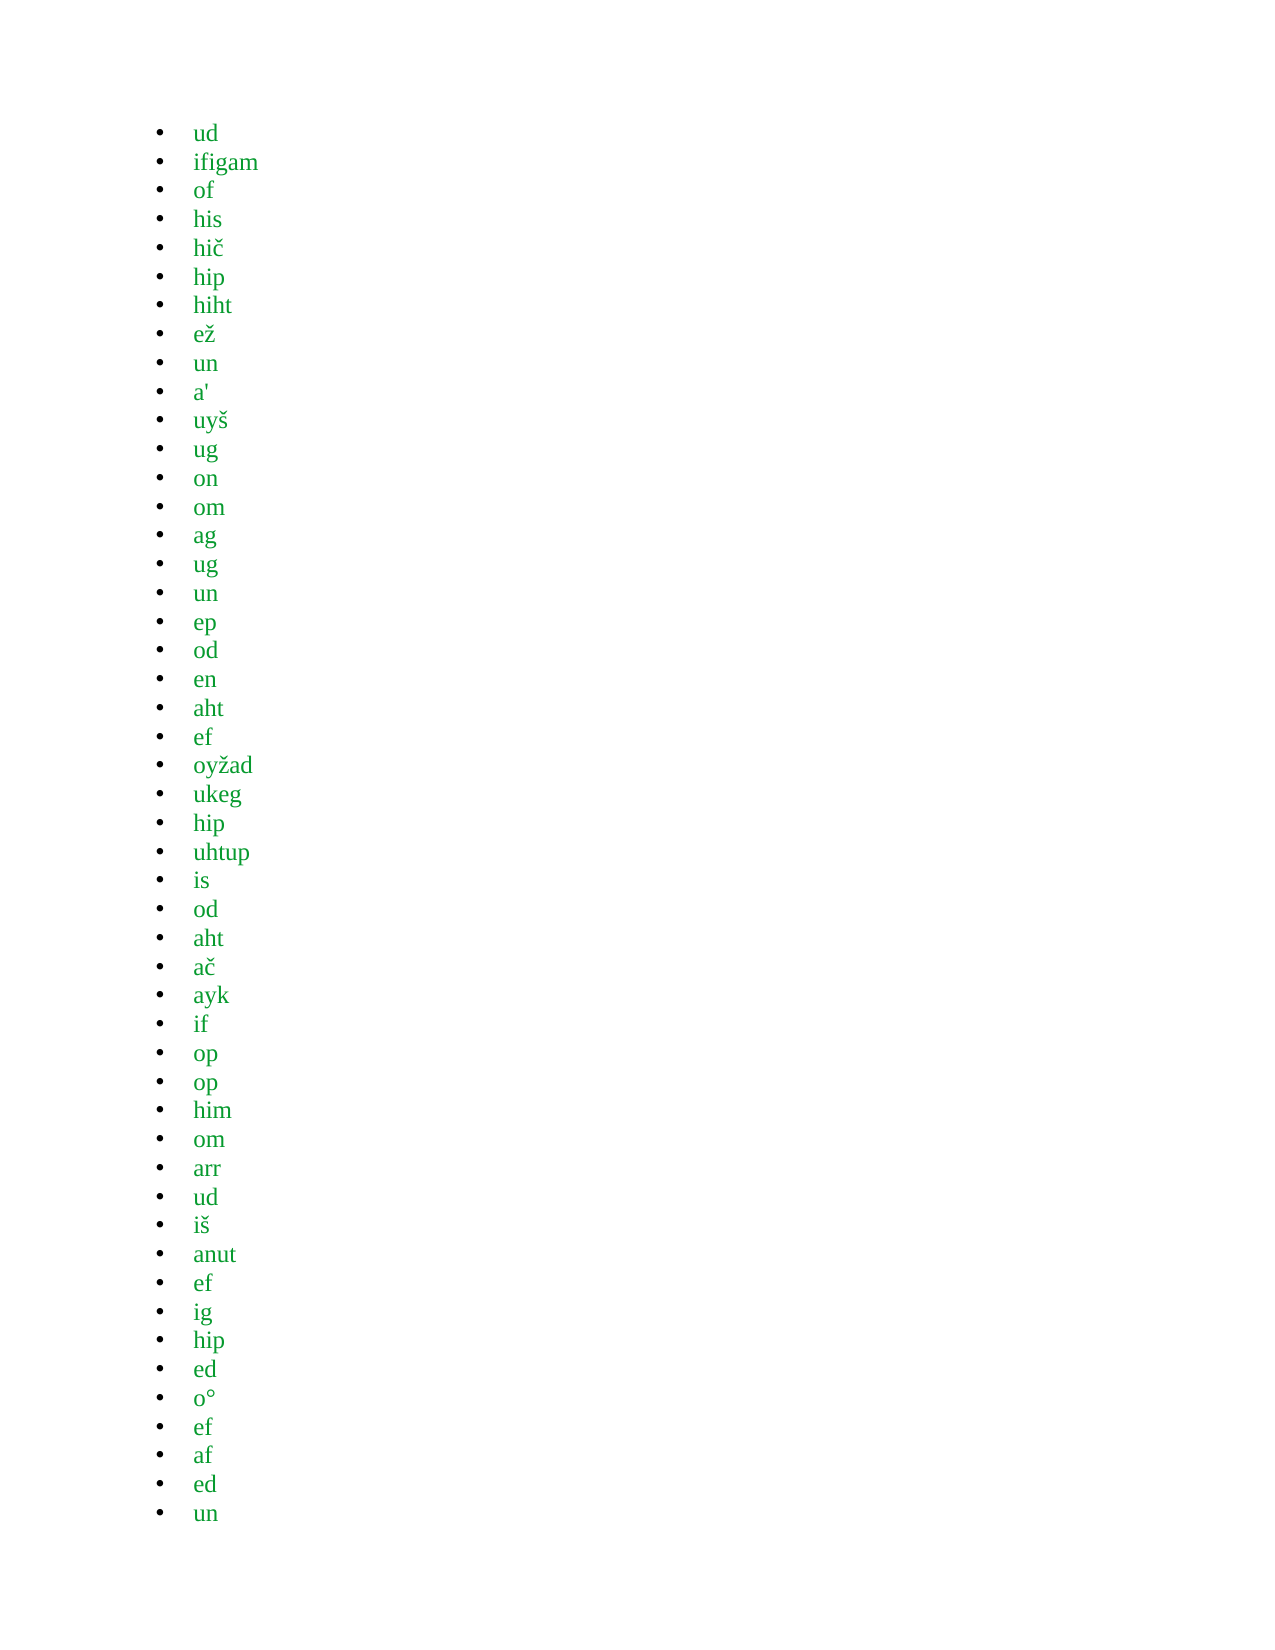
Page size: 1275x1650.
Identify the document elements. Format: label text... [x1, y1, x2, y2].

list ef [156, 722, 1157, 751]
list un [156, 578, 1157, 607]
list ef [156, 1268, 1157, 1297]
list ef [156, 1412, 1157, 1441]
list o° [156, 1383, 1157, 1412]
list ed [156, 1354, 1157, 1383]
list if [156, 1009, 1157, 1038]
list ifigam [156, 147, 1157, 176]
list un [156, 1498, 1157, 1527]
list ed [156, 1469, 1157, 1498]
list hip [156, 808, 1157, 837]
list his [156, 204, 1157, 233]
list ač [156, 952, 1157, 981]
list om [156, 492, 1157, 521]
list him [156, 1096, 1157, 1124]
list is [156, 866, 1157, 894]
list ukeg [156, 779, 1157, 808]
list ud [156, 118, 1157, 147]
list af [156, 1441, 1157, 1469]
list oyžad [156, 751, 1157, 779]
list ug [156, 434, 1157, 463]
list ayk [156, 981, 1157, 1009]
list hip [156, 1326, 1157, 1354]
list ug [156, 549, 1157, 578]
list anut [156, 1239, 1157, 1268]
list aht [156, 923, 1157, 952]
list en [156, 664, 1157, 693]
list arr [156, 1153, 1157, 1182]
list op [156, 1038, 1157, 1067]
list od [156, 636, 1157, 664]
list of [156, 176, 1157, 204]
list uhtup [156, 837, 1157, 866]
list ep [156, 607, 1157, 636]
list ag [156, 521, 1157, 549]
list hič [156, 233, 1157, 262]
list hiht [156, 291, 1157, 319]
list iš [156, 1211, 1157, 1239]
list hip [156, 262, 1157, 291]
list aht [156, 693, 1157, 722]
list on [156, 463, 1157, 492]
list ež [156, 319, 1157, 348]
list a' [156, 377, 1157, 406]
list un [156, 348, 1157, 377]
list om [156, 1124, 1157, 1153]
list uyš [156, 406, 1157, 434]
list ig [156, 1297, 1157, 1326]
list op [156, 1067, 1157, 1096]
list od [156, 894, 1157, 923]
list ud [156, 1182, 1157, 1211]
